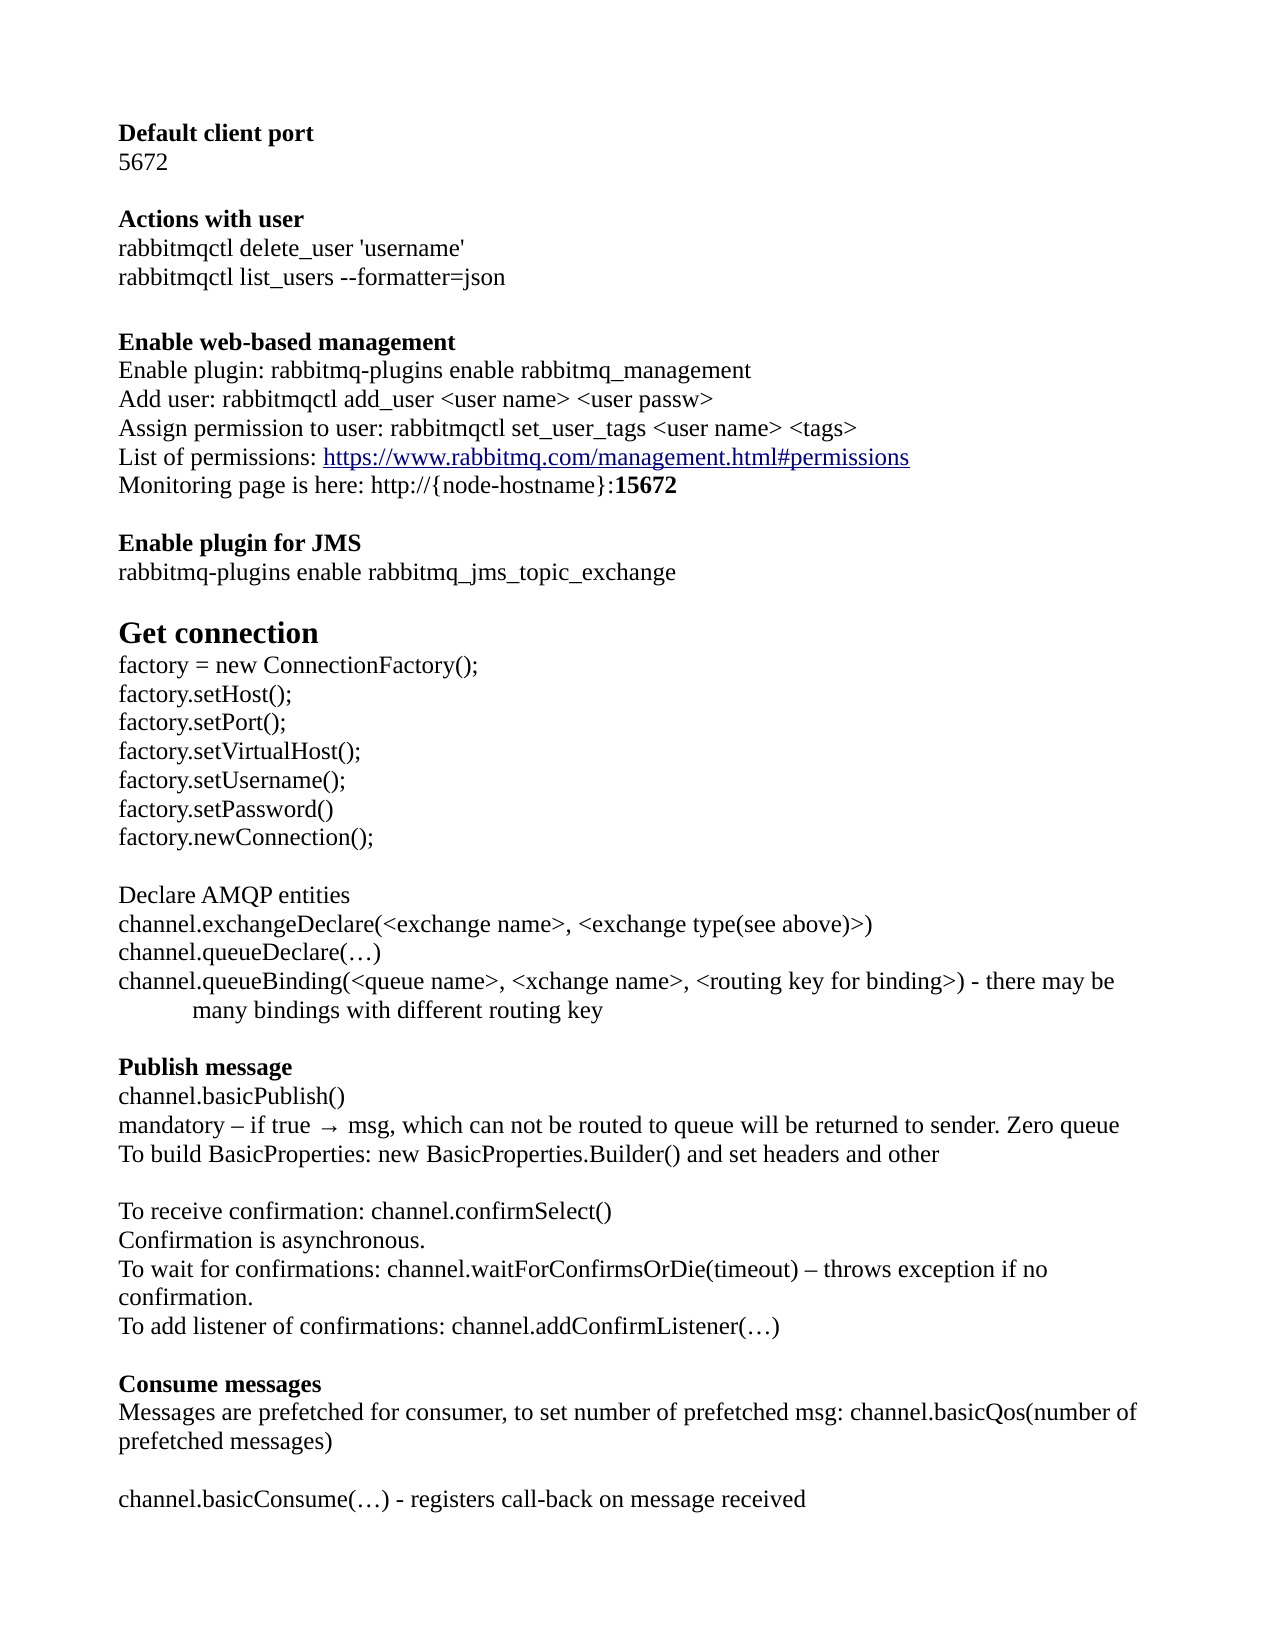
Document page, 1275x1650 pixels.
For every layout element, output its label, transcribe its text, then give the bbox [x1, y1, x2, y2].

text To receive confirmation: channel.confirmSelect() [118, 1196, 1157, 1225]
text Enable plugin for JMS [118, 528, 1157, 557]
text rabbitmqctl delete_user 'username' [118, 233, 1157, 262]
text factory.newConnection(); [118, 822, 1157, 851]
text channel.basicConsume(…) - registers call-back on message received [118, 1484, 1157, 1512]
text Declare AMQP entities [118, 880, 1157, 909]
text factory = new ConnectionFactory(); [118, 650, 1157, 679]
text factory.setHost(); [118, 679, 1157, 707]
text factory.setPassword() [118, 794, 1157, 822]
text Enable plugin: rabbitmq-plugins enable rabbitmq_management [118, 355, 1157, 384]
text channel.basicPublish() [118, 1081, 1157, 1110]
text To wait for confirmations: channel.waitForConfirmsOrDie(timeout) – throws exception if no confirmation. [118, 1254, 1157, 1311]
text factory.setPort(); [118, 707, 1157, 736]
text mandatory – if true → msg, which can not be routed to queue will be returned to sender. Zero queue [118, 1110, 1157, 1139]
text 5672 [118, 147, 1157, 176]
text Add user: rabbitmqctl add_user <user name> <user passw> [118, 384, 1157, 413]
text Messages are prefetched for consumer, to set number of prefetched msg: channel.basicQos(number of prefetched messages) [118, 1397, 1157, 1455]
text Assign permission to user: rabbitmqctl set_user_tags <user name> <tags> [118, 413, 1157, 442]
text Get connection [118, 614, 1157, 650]
text factory.setVirtualHost(); [118, 736, 1157, 765]
text rabbitmqctl list_users --formatter=json [118, 262, 1157, 291]
text channel.queueBinding(<queue name>, <xchange name>, <routing key for binding>) - there may be many bindings with different routing key [118, 966, 1157, 1024]
text Default client port [118, 118, 1157, 147]
text Enable web-based management [118, 327, 1157, 355]
text Confirmation is asynchronous. [118, 1225, 1157, 1254]
text To add listener of confirmations: channel.addConfirmListener(…) [118, 1311, 1157, 1340]
text factory.setUsername(); [118, 765, 1157, 794]
text To build BasicProperties: new BasicProperties.Builder() and set headers and other [118, 1139, 1157, 1167]
text rabbitmq-plugins enable rabbitmq_jms_topic_exchange [118, 557, 1157, 585]
text Consume messages [118, 1369, 1157, 1397]
text List of permissions: https://www.rabbitmq.com/management.html#permissions [118, 442, 1157, 470]
text channel.queueDeclare(…) [118, 937, 1157, 966]
text channel.exchangeDeclare(<exchange name>, <exchange type(see above)>) [118, 909, 1157, 937]
text Monitoring page is here: http://{node-hostname}:15672 [118, 470, 1157, 499]
text Publish message [118, 1052, 1157, 1081]
text Actions with user [118, 204, 1157, 233]
